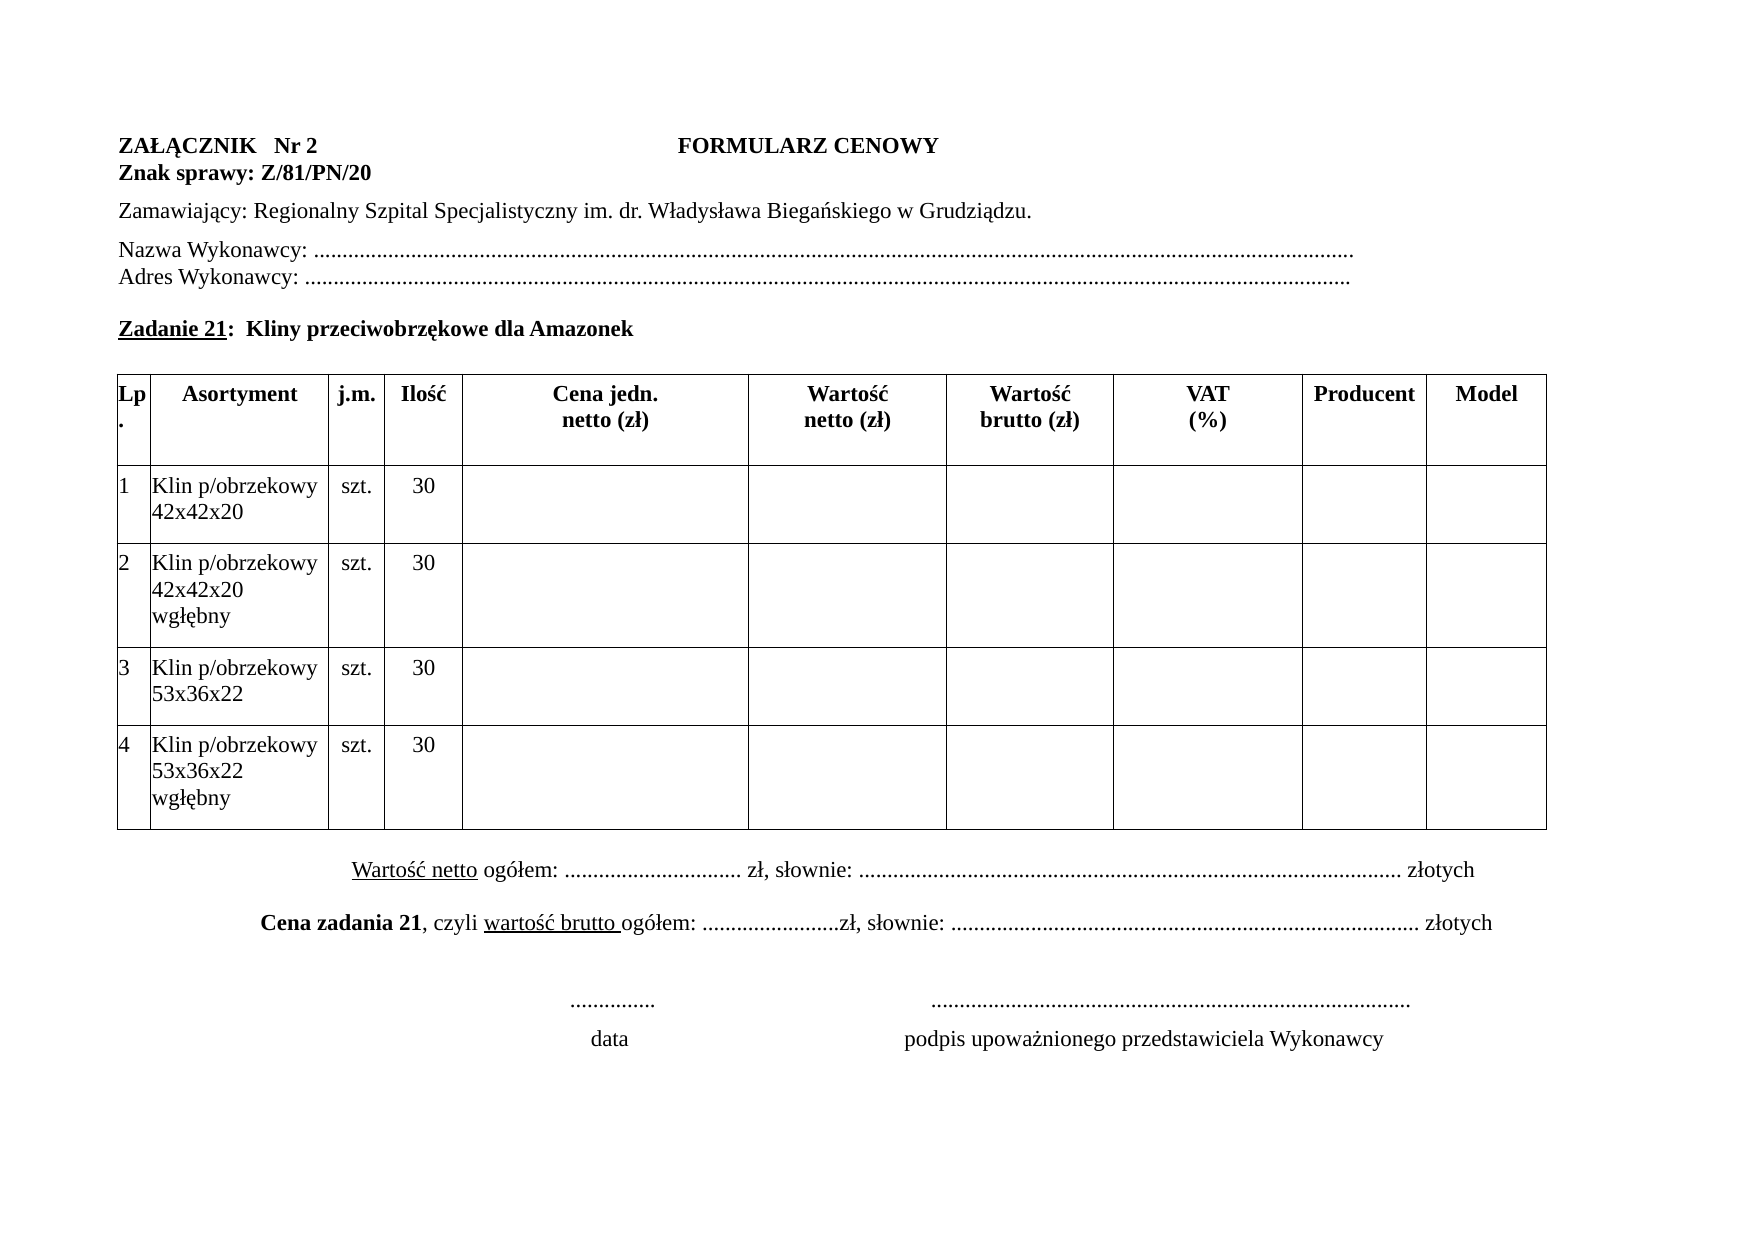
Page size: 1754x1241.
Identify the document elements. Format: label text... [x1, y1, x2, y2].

table_header Cena jedn. netto (zł) [463, 375, 748, 465]
table_cell [1303, 544, 1426, 647]
table_cell [749, 726, 946, 828]
table_cell [1427, 648, 1546, 724]
text data podpis upoważnionego przedstawiciela Wykonawcy [266, 1025, 1636, 1052]
table_cell [1114, 544, 1302, 647]
table_header Wartość netto (zł) [749, 375, 946, 465]
table_cell Klin p/obrzekowy 53x36x22 wgłębny [151, 726, 328, 828]
table_cell [1114, 648, 1302, 724]
table_cell 4 [118, 726, 150, 828]
table_cell [463, 726, 748, 828]
table_header j.m. [329, 375, 384, 465]
table_cell [1303, 648, 1426, 724]
text Zamawiający: Regionalny Szpital Specjalistyczny im. dr. Władysława Biegańskiego w Grudziądzu. [118, 197, 1645, 224]
text ............... .................................................................................... [118, 986, 1636, 1013]
table_cell [947, 544, 1113, 647]
table_header Wartość brutto (zł) [947, 375, 1113, 465]
table_cell [1303, 466, 1426, 543]
table_cell 1 [118, 466, 150, 543]
table_cell [947, 648, 1113, 724]
table_cell [749, 544, 946, 647]
table_cell szt. [329, 648, 384, 724]
table_cell [1427, 726, 1546, 828]
table_cell 3 [118, 648, 150, 724]
text Znak sprawy: Z/81/PN/20 [118, 159, 1645, 185]
table_cell [947, 466, 1113, 543]
table_cell [463, 466, 748, 543]
table_cell szt. [329, 544, 384, 647]
table_cell 2 [118, 544, 150, 647]
table_header VAT (%) [1114, 375, 1302, 465]
text Cena zadania 21, czyli wartość brutto ogółem: ........................zł, słownie: .................................................................................. złotych [118, 909, 1636, 935]
text Nazwa Wykonawcy: ...................................................................................................................................................................................... [118, 236, 1636, 263]
table_cell [947, 726, 1113, 828]
table_cell 30 [385, 648, 462, 724]
table_cell Klin p/obrzekowy 42x42x20 wgłębny [151, 544, 328, 647]
table_header Lp. [118, 375, 150, 465]
table_cell Klin p/obrzekowy 42x42x20 [151, 466, 328, 543]
table_cell [1303, 726, 1426, 828]
table_cell 30 [385, 726, 462, 828]
table_cell [1114, 726, 1302, 828]
table_cell szt. [329, 726, 384, 828]
table_cell 30 [385, 466, 462, 543]
subtitle ZAŁĄCZNIK Nr 2 FORMULARZ CENOWY [118, 132, 1636, 159]
table_header Ilość [385, 375, 462, 465]
table_header Asortyment [151, 375, 328, 465]
table_header Model [1427, 375, 1546, 465]
table_cell [463, 648, 748, 724]
table_cell [463, 544, 748, 647]
table_cell [749, 648, 946, 724]
text Wartość netto ogółem: ............................... zł, słownie: ............................................................................................... złotych [118, 856, 1636, 882]
table_cell szt. [329, 466, 384, 543]
table_cell [1427, 466, 1546, 543]
text Adres Wykonawcy: ....................................................................................................................................................................................... [118, 263, 1636, 289]
table_cell [749, 466, 946, 543]
table_cell 30 [385, 544, 462, 647]
table_cell [1427, 544, 1546, 647]
subtitle Zadanie 21: Kliny przeciwobrzękowe dla Amazonek [118, 315, 1636, 342]
table_cell Klin p/obrzekowy 53x36x22 [151, 648, 328, 724]
table_cell [1114, 466, 1302, 543]
table_header Producent [1303, 375, 1426, 465]
